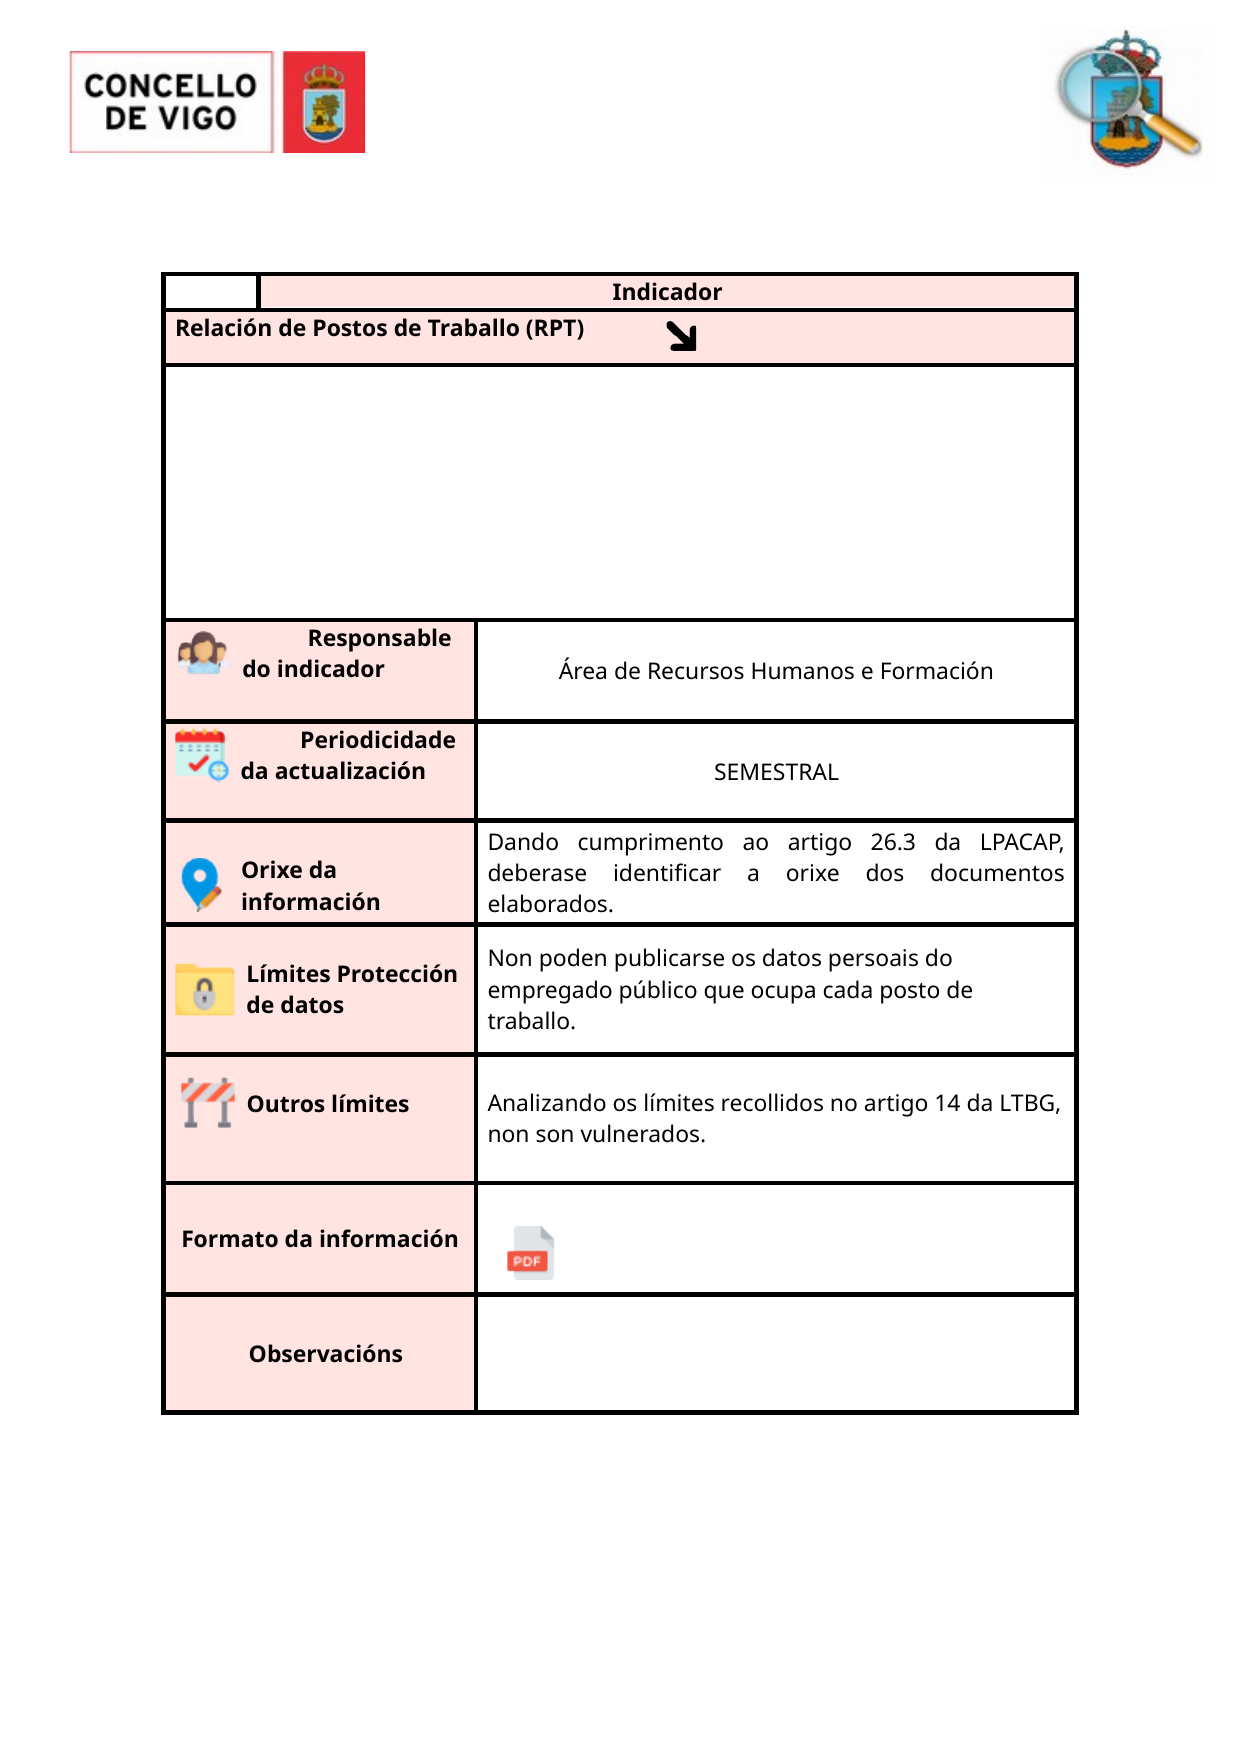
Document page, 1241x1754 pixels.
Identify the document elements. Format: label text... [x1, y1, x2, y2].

picture [69, 51, 365, 153]
picture [175, 858, 229, 912]
table_cell Dando cumprimento ao artigo 26.3 da LPACAP, deberase identificar a orixe dos documentos elaborados. [478, 823, 1074, 922]
table_header [166, 276, 256, 307]
table_cell Orixe da información [166, 823, 474, 922]
picture [504, 1226, 558, 1280]
table_cell Formato da información [166, 1185, 474, 1292]
table_cell Non poden publicarse os datos persoais do empregado público que ocupa cada posto de traballo. [478, 927, 1074, 1052]
table_cell Periodicidade da actualización [166, 724, 474, 818]
picture [666, 321, 697, 351]
table_cell [478, 1297, 1074, 1410]
table_cell Relación de Postos de Traballo (RPT) [166, 312, 1074, 363]
picture [193, 870, 207, 882]
table_cell [478, 1185, 1074, 1292]
table_header Indicador [261, 276, 1074, 307]
picture [175, 728, 229, 782]
picture [177, 626, 231, 680]
table_cell SEMESTRAL [478, 724, 1074, 818]
table_cell Área de Recursos Humanos e Formación [478, 622, 1074, 719]
table_cell Responsable do indicador [166, 622, 474, 719]
table_cell Outros límites [166, 1057, 474, 1181]
table_cell Observacións [166, 1297, 474, 1410]
picture [1040, 26, 1218, 186]
table_cell [166, 367, 1074, 617]
table_cell Límites Protección de datos [166, 927, 474, 1052]
table_cell Analizando os límites recollidos no artigo 14 da LTBG, non son vulnerados. [478, 1057, 1074, 1181]
picture [181, 1076, 235, 1130]
picture [175, 960, 235, 1020]
